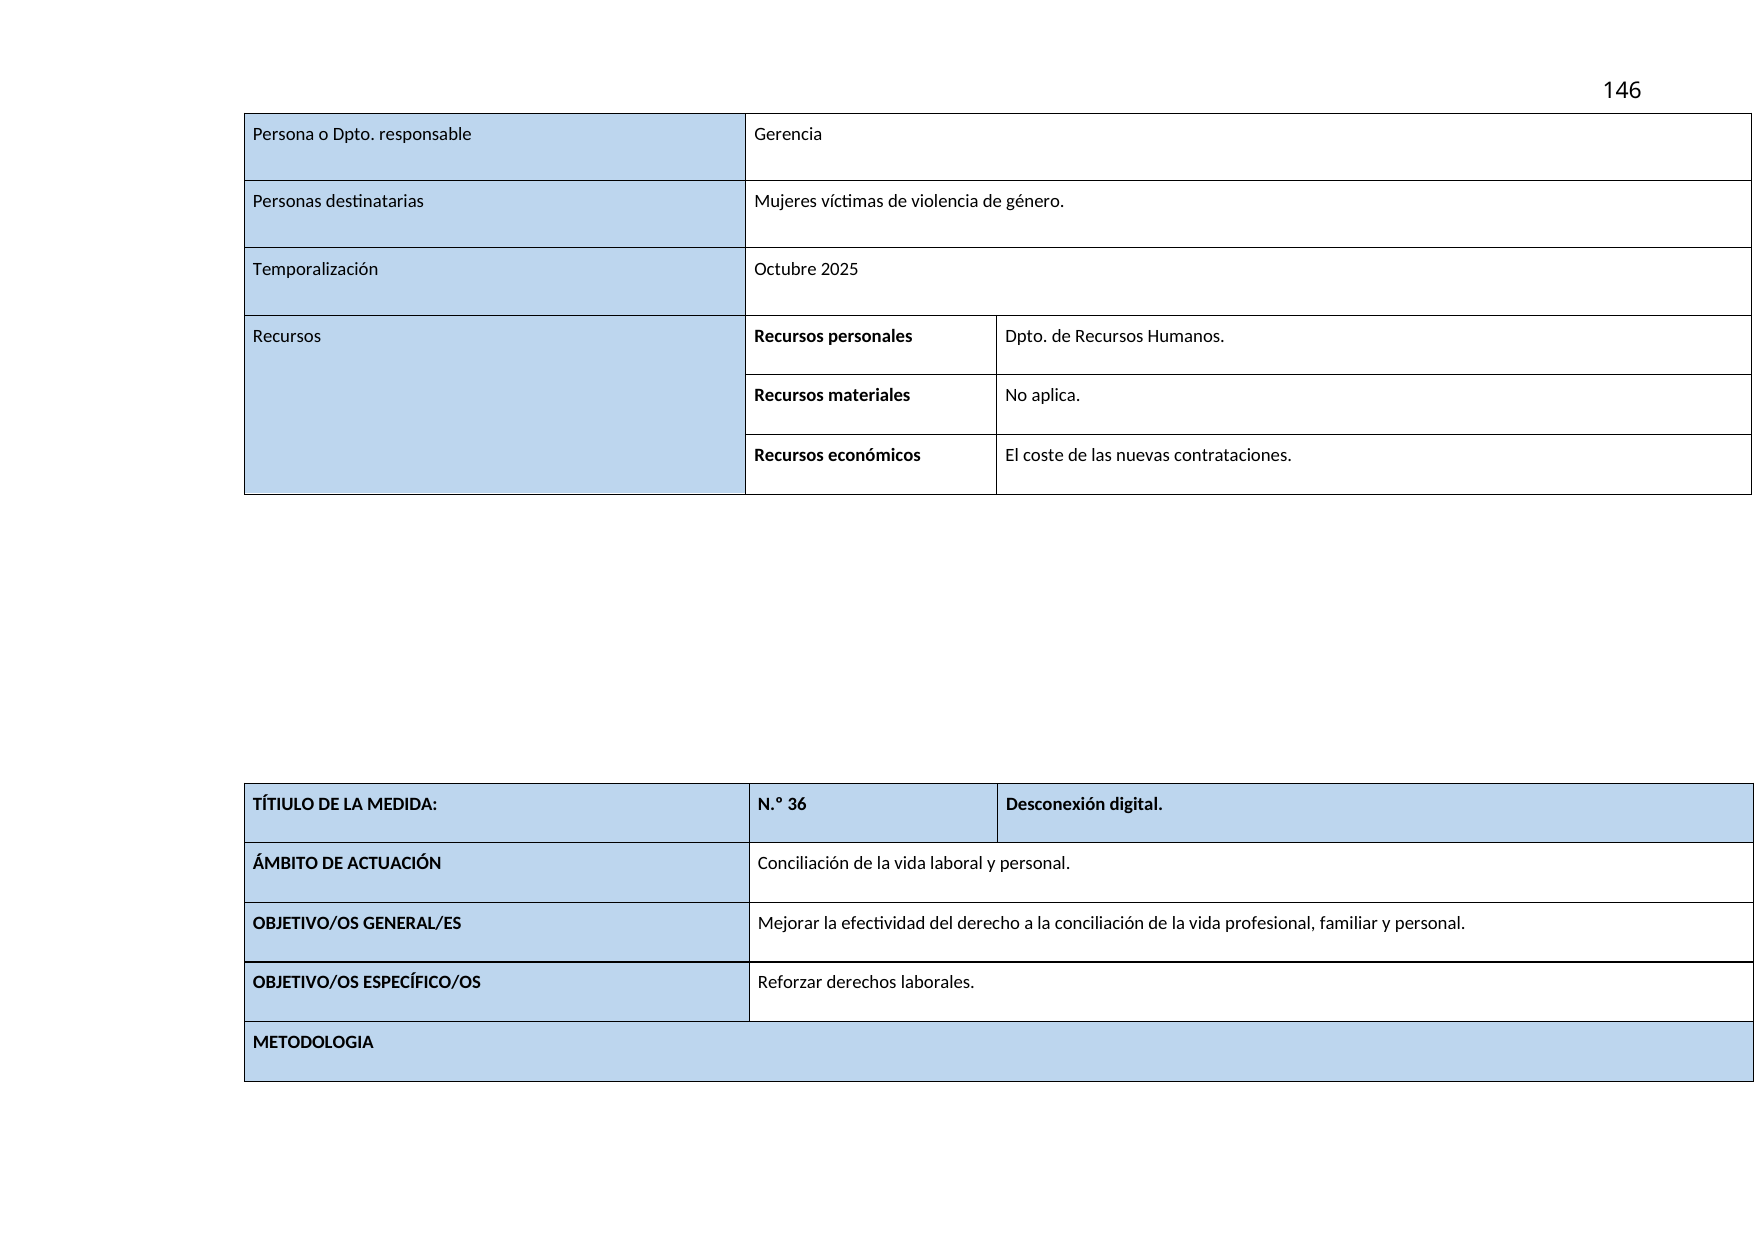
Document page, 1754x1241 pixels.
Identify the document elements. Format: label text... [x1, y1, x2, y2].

table_cell No aplica. [997, 375, 1751, 434]
table_cell Octubre 2025 [746, 248, 1751, 315]
table_cell Temporalización [245, 248, 745, 315]
table_cell METODOLOGIA [245, 1022, 1753, 1081]
table_cell Recursos económicos [746, 435, 996, 493]
table_header N.º 36 [750, 784, 997, 842]
table_cell Mejorar la efectividad del derecho a la conciliación de la vida profesional, familiar y personal. [750, 903, 1753, 961]
table_cell Recursos [245, 316, 745, 493]
table_cell OBJETIVO/OS ESPECÍFICO/OS [245, 963, 749, 1021]
table_cell Recursos personales [746, 316, 996, 374]
table_header TÍTIULO DE LA MEDIDA: [245, 784, 749, 842]
table_cell Persona o Dpto. responsable [245, 114, 745, 180]
table_cell El coste de las nuevas contrataciones. [997, 435, 1751, 493]
table_header Desconexión digital. [998, 784, 1753, 842]
table_cell ÁMBITO DE ACTUACIÓN [245, 843, 749, 902]
table_cell OBJETIVO/OS GENERAL/ES [245, 903, 749, 961]
table_cell Personas destinatarias [245, 181, 745, 247]
table_cell Recursos materiales [746, 375, 996, 434]
table_cell Conciliación de la vida laboral y personal. [750, 843, 1753, 902]
table_cell Gerencia [746, 114, 1751, 180]
table_cell Dpto. de Recursos Humanos. [997, 316, 1751, 374]
table_cell Mujeres víctimas de violencia de género. [746, 181, 1751, 247]
table_cell Reforzar derechos laborales. [750, 963, 1753, 1021]
